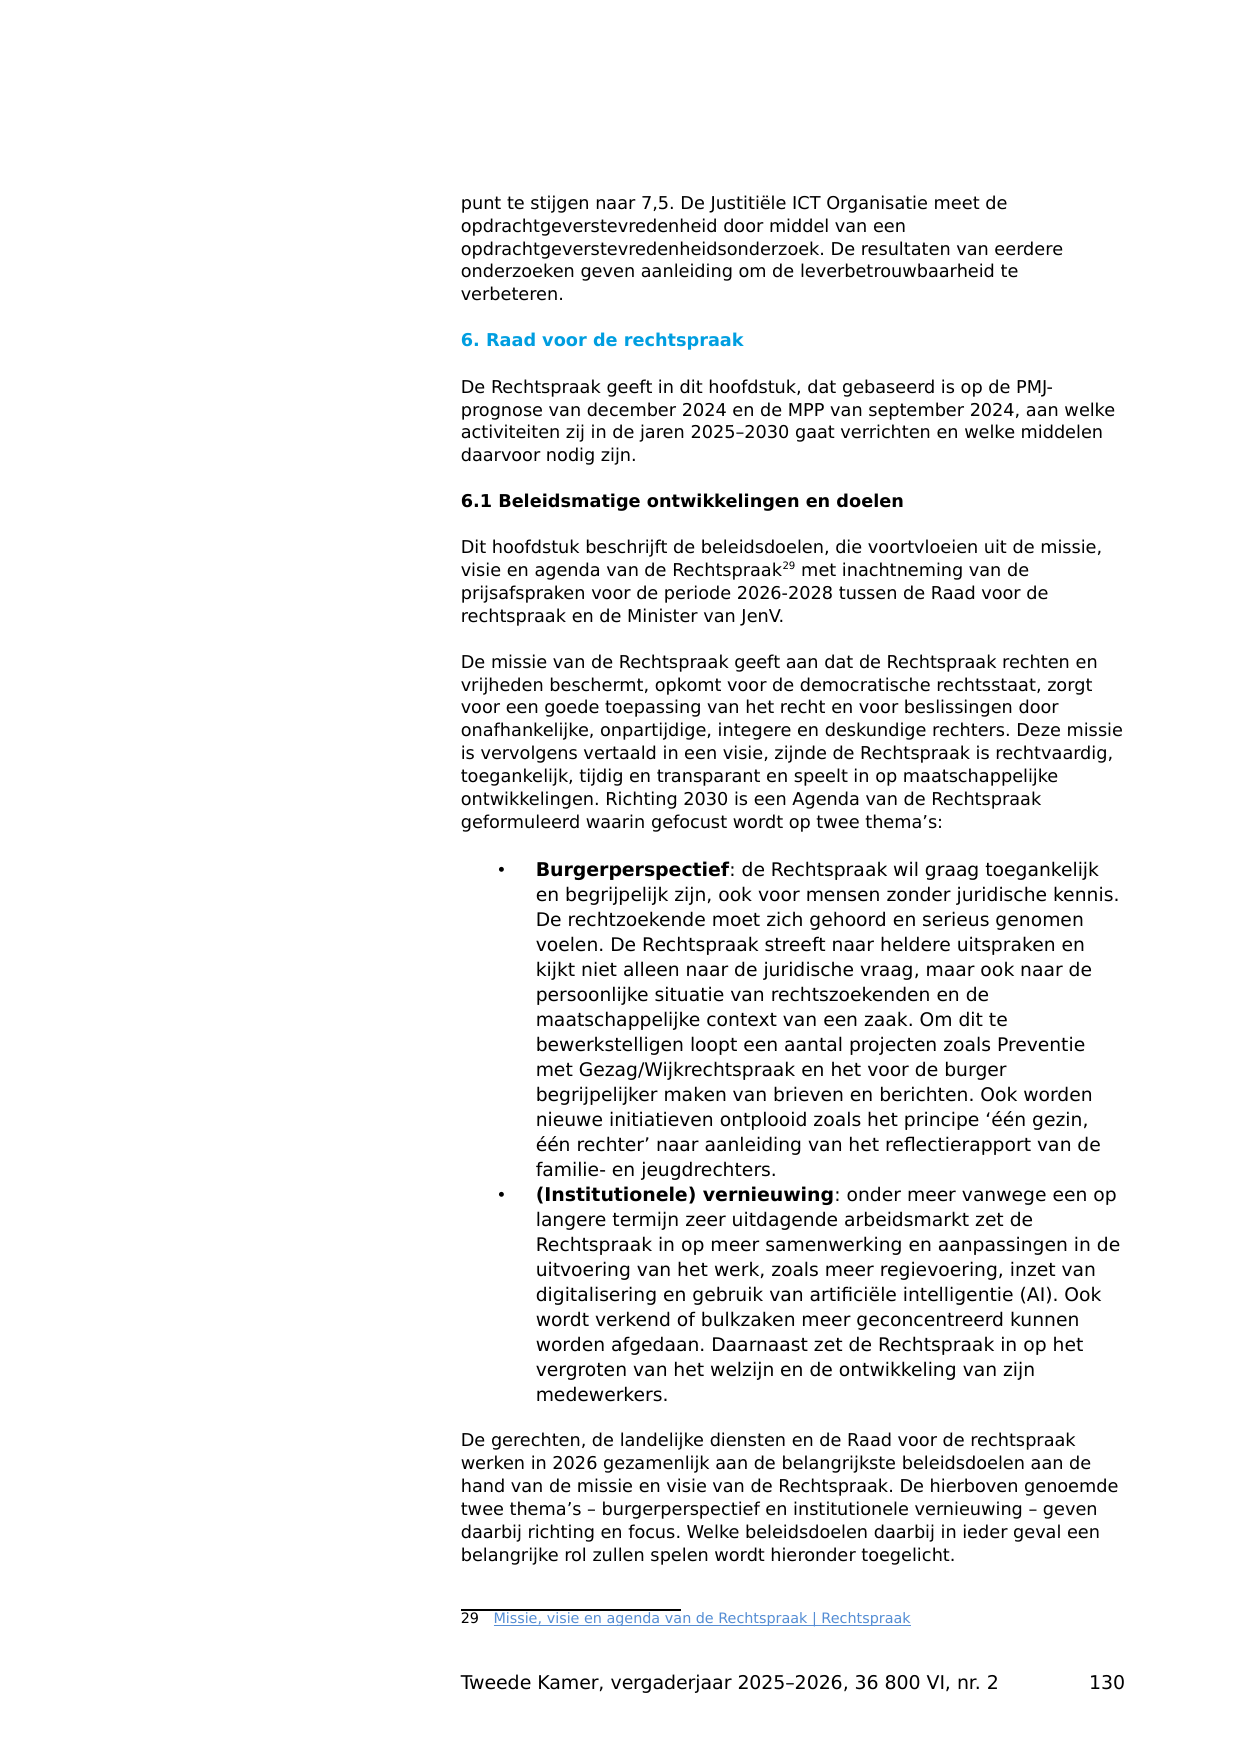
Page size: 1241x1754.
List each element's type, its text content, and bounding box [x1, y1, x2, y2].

text 6.1 Beleidsmatige ontwikkelingen en doelen [461, 489, 1125, 512]
title 6. Raad voor de rechtspraak [461, 328, 1125, 351]
text De missie van de Rechtspraak geeft aan dat de Rechtspraak rechten en vrijheden beschermt, opkomt voor de democratische rechtsstaat, zorgt voor een goede toepassing van het recht en voor beslissingen door onafhankelijke, onpartijdige, integere en deskundige rechters. Deze missie is vervolgens vertaald in een visie, zijnde de Rechtspraak is rechtvaardig, toegankelijk, tijdig en transparant en speelt in op maatschappelijke ontwikkelingen. Richting 2030 is een Agenda van de Rechtspraak geformuleerd waarin gefocust wordt op twee thema’s: [461, 650, 1125, 833]
list (Institutionele) vernieuwing: onder meer vanwege een op langere termijn zeer uitdagende arbeidsmarkt zet de Rechtspraak in op meer samenwerking en aanpassingen in de uitvoering van het werk, zoals meer regievoering, inzet van digitalisering en gebruik van artificiële intelligentie (AI). Ook wordt verkend of bulkzaken meer geconcentreerd kunnen worden afgedaan. Daarnaast zet de Rechtspraak in op het vergroten van het welzijn en de ontwikkeling van zijn medewerkers. [498, 1181, 1125, 1406]
text De gerechten, de landelijke diensten en de Raad voor de rechtspraak werken in 2026 gezamenlijk aan de belangrijkste beleidsdoelen aan de hand van de missie en visie van de Rechtspraak. De hierboven genoemde twee thema’s – burgerperspectief en institutionele vernieuwing – geven daarbij richting en focus. Welke beleidsdoelen daarbij in ieder geval een belangrijke rol zullen spelen wordt hieronder toegelicht. [461, 1428, 1125, 1566]
text Dit hoofdstuk beschrijft de beleidsdoelen, die voortvloeien uit de missie, visie en agenda van de Rechtspraak met inachtneming van de prijsafspraken voor de periode 2026-2028 tussen de Raad voor de rechtspraak en de Minister van JenV. [461, 535, 1125, 627]
list Burgerperspectief: de Rechtspraak wil graag toegankelijk en begrijpelijk zijn, ook voor mensen zonder juridische kennis. De rechtzoekende moet zich gehoord en serieus genomen voelen. De Rechtspraak streeft naar heldere uitspraken en kijkt niet alleen naar de juridische vraag, maar ook naar de persoonlijke situatie van rechtszoekenden en de maatschappelijke context van een zaak. Om dit te bewerkstelligen loopt een aantal projecten zoals Preventie met Gezag/Wijkrechtspraak en het voor de burger begrijpelijker maken van brieven en berichten. Ook worden nieuwe initiatieven ontplooid zoals het principe ‘één gezin, één rechter’ naar aanleiding van het reflectierapport van de familie- en jeugdrechters. [498, 856, 1125, 1181]
text __Missie, visie en agenda van de Rechtspraak | Rechtspraak [461, 1610, 1125, 1627]
text punt te stĳgen naar 7,5. De Justitiële ICT Organisatie meet de opdrachtgeverstevredenheid door middel van een opdrachtgeverstevredenheidsonderzoek. De resultaten van eerdere onderzoeken geven aanleiding om de leverbetrouwbaarheid te verbeteren. [461, 191, 1125, 305]
text De Rechtspraak geeft in dit hoofdstuk, dat gebaseerd is op de PMJ-prognose van december 2024 en de MPP van september 2024, aan welke activiteiten zij in de jaren 2025–2030 gaat verrichten en welke middelen daarvoor nodig zijn. [461, 375, 1125, 466]
